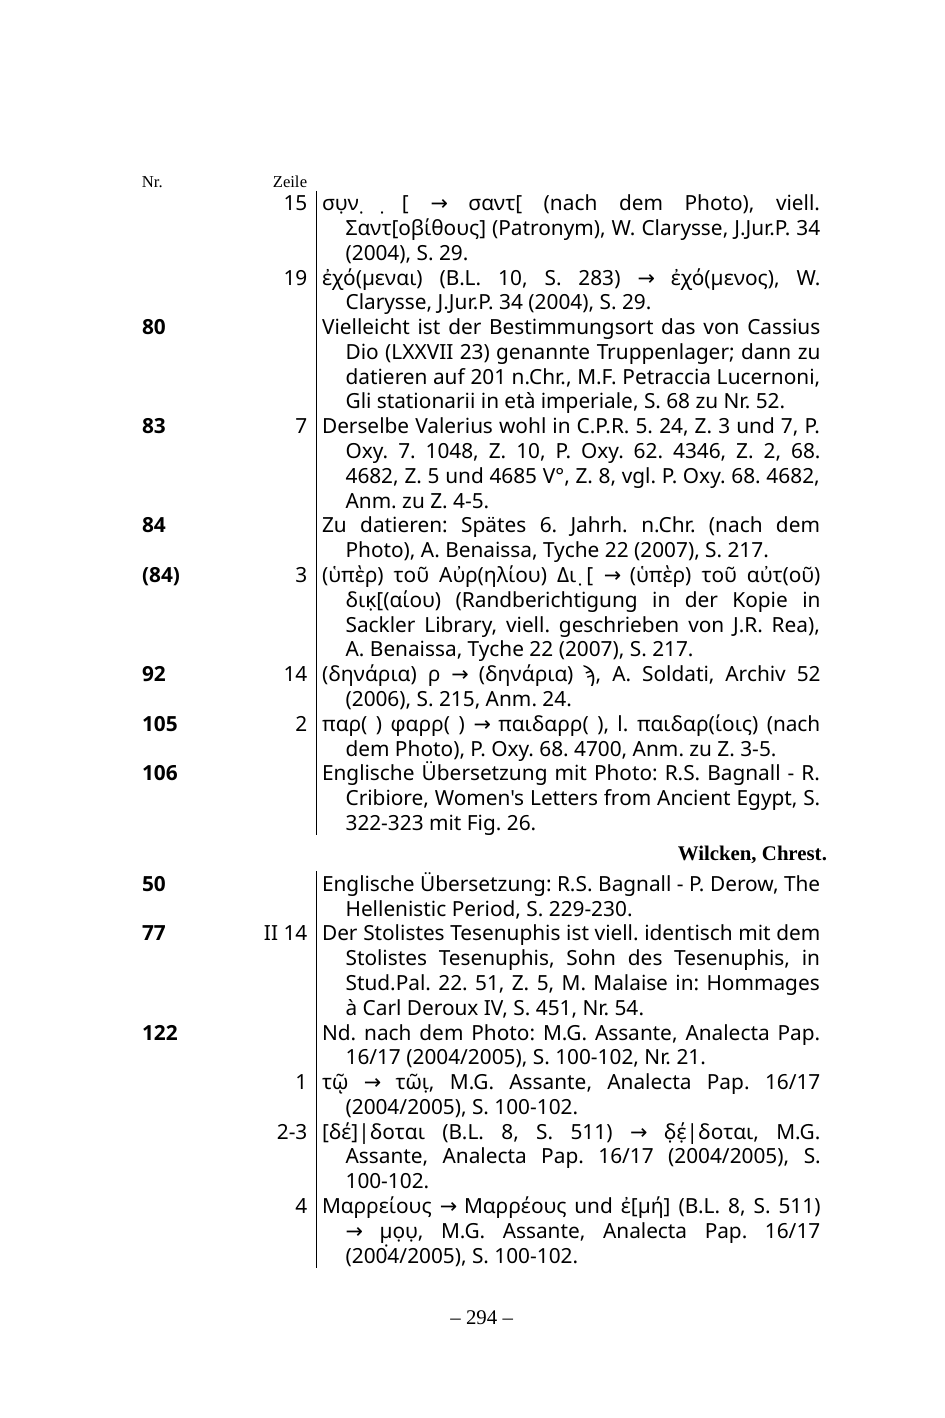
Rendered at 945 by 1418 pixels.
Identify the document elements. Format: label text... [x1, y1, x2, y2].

table_cell τῷ → τῶι̣, M.G. Assante, Analecta Pap. 16/17 (2004/2005), S. 100-102. [317, 1070, 827, 1119]
table_cell (δηνάρια) ρ → (δηνάρια) ϡ, A. Soldati, Archiv 52 (2006), S. 215, Anm. 24. [317, 662, 827, 711]
table_cell 106 [136, 761, 316, 835]
table_cell 80 [136, 315, 316, 414]
table_header Englische Übersetzung: R.S. Bagnall - P. Derow, The Hellenistic Period, S. 229-230. [317, 871, 827, 921]
table_cell [136, 1194, 224, 1268]
table_cell Der Stolistes Tesenuphis ist viell. identisch mit dem Stolistes Tesenuphis, Sohn des Tesenuphis, in Stud.Pal. 22. 51, Z. 5, M. Malaise in: Hommages à Carl Deroux IV, S. 451, Nr. 54. [317, 921, 827, 1020]
table_cell 77 [136, 921, 224, 1020]
table_cell 105 [136, 711, 224, 761]
table_cell 83 [136, 414, 224, 513]
table_cell ἐχό(μεναι) (B.L. 10, S. 283) → ἐχό(μενος), W. Clarysse, J.Jur.P. 34 (2004), S. 29. [317, 265, 827, 315]
table_cell 14 [224, 662, 316, 711]
table_cell Englische Übersetzung mit Photo: R.S. Bagnall - R. Cribiore, Women's Letters from Ancient Egypt, S. 322-323 mit Fig. 26. [317, 761, 827, 835]
table_cell 92 [136, 662, 224, 711]
table_cell 7 [224, 414, 316, 513]
table_cell Vielleicht ist der Bestimmungsort das von Cassius Dio (LXXVII 23) genannte Truppenlager; dann zu datieren auf 201 n.Chr., M.F. Petraccia Lucernoni, Gli stationarii in età imperiale, S. 68 zu Nr. 52. [317, 315, 827, 414]
table_cell [136, 191, 224, 265]
table_cell Derselbe Valerius wohl in C.P.R. 5. 24, Z. 3 und 7, P. Oxy. 7. 1048, Z. 10, P. Oxy. 62. 4346, Z. 2, 68. 4682, Z. 5 und 4685 V°, Z. 8, vgl. P. Oxy. 68. 4682, Anm. zu Z. 4-5. [317, 414, 827, 513]
table_cell 2 [224, 711, 316, 761]
table_cell 19 [224, 265, 316, 315]
table_cell [136, 1119, 224, 1194]
table_cell 122 [136, 1020, 316, 1070]
table_header 50 [136, 871, 316, 921]
table_cell II 14 [224, 921, 316, 1020]
table_cell 3 [224, 563, 316, 662]
table_cell παρ( ) φαρρ( ) → παιδαρρ( ), l. παιδαρ(ίοις) (nach dem Photo), P. Oxy. 68. 4700, Anm. zu Z. 3-5. [317, 711, 827, 761]
table_cell (ὑπὲρ) τοῦ Αὐρ(ηλίου) Δι ̣[ → (ὑπὲρ) τοῦ αὐτ(οῦ) δικ̣[(αίου) (Randberichtigung in der Kopie in Sackler Library, viell. geschrieben von J.R. Rea), A. Benaissa, Tyche 22 (2007), S. 217. [317, 563, 827, 662]
subtitle Wilcken, Chrest. [136, 841, 827, 865]
table_cell [136, 1070, 224, 1119]
table_cell συ̣ν̣ ̣ [ → σαντ[ (nach dem Photo), viell. Σαντ[οβίθους] (Patronym), W. Clarysse, J.Jur.P. 34 (2004), S. 29. [317, 191, 827, 265]
table_cell 15 [224, 191, 316, 265]
table_cell Μαρρείους → Μαρρέους und ἐ[μή] (B.L. 8, S. 511) → μ̣ο̣υ̣, M.G. Assante, Analecta Pap. 16/17 (2004/2005), S. 100-102. [317, 1194, 827, 1268]
table_cell Nd. nach dem Photo: M.G. Assante, Analecta Pap. 16/17 (2004/2005), S. 100-102, Nr. 21. [317, 1020, 827, 1070]
table_cell Zu datieren: Spätes 6. Jahrh. n.Chr. (nach dem Photo), A. Benaissa, Tyche 22 (2007), S. 217. [317, 513, 827, 563]
table_cell 2-3 [224, 1119, 316, 1194]
table_cell 4 [224, 1194, 316, 1268]
table_cell (84) [136, 563, 224, 662]
table_cell 84 [136, 513, 316, 563]
table_cell [δέ]|δοται (B.L. 8, S. 511) → δ̣έ̣|δοται, M.G. Assante, Analecta Pap. 16/17 (2004/2005), S. 100-102. [317, 1119, 827, 1194]
table_cell 1 [224, 1070, 316, 1119]
table_cell [136, 265, 224, 315]
